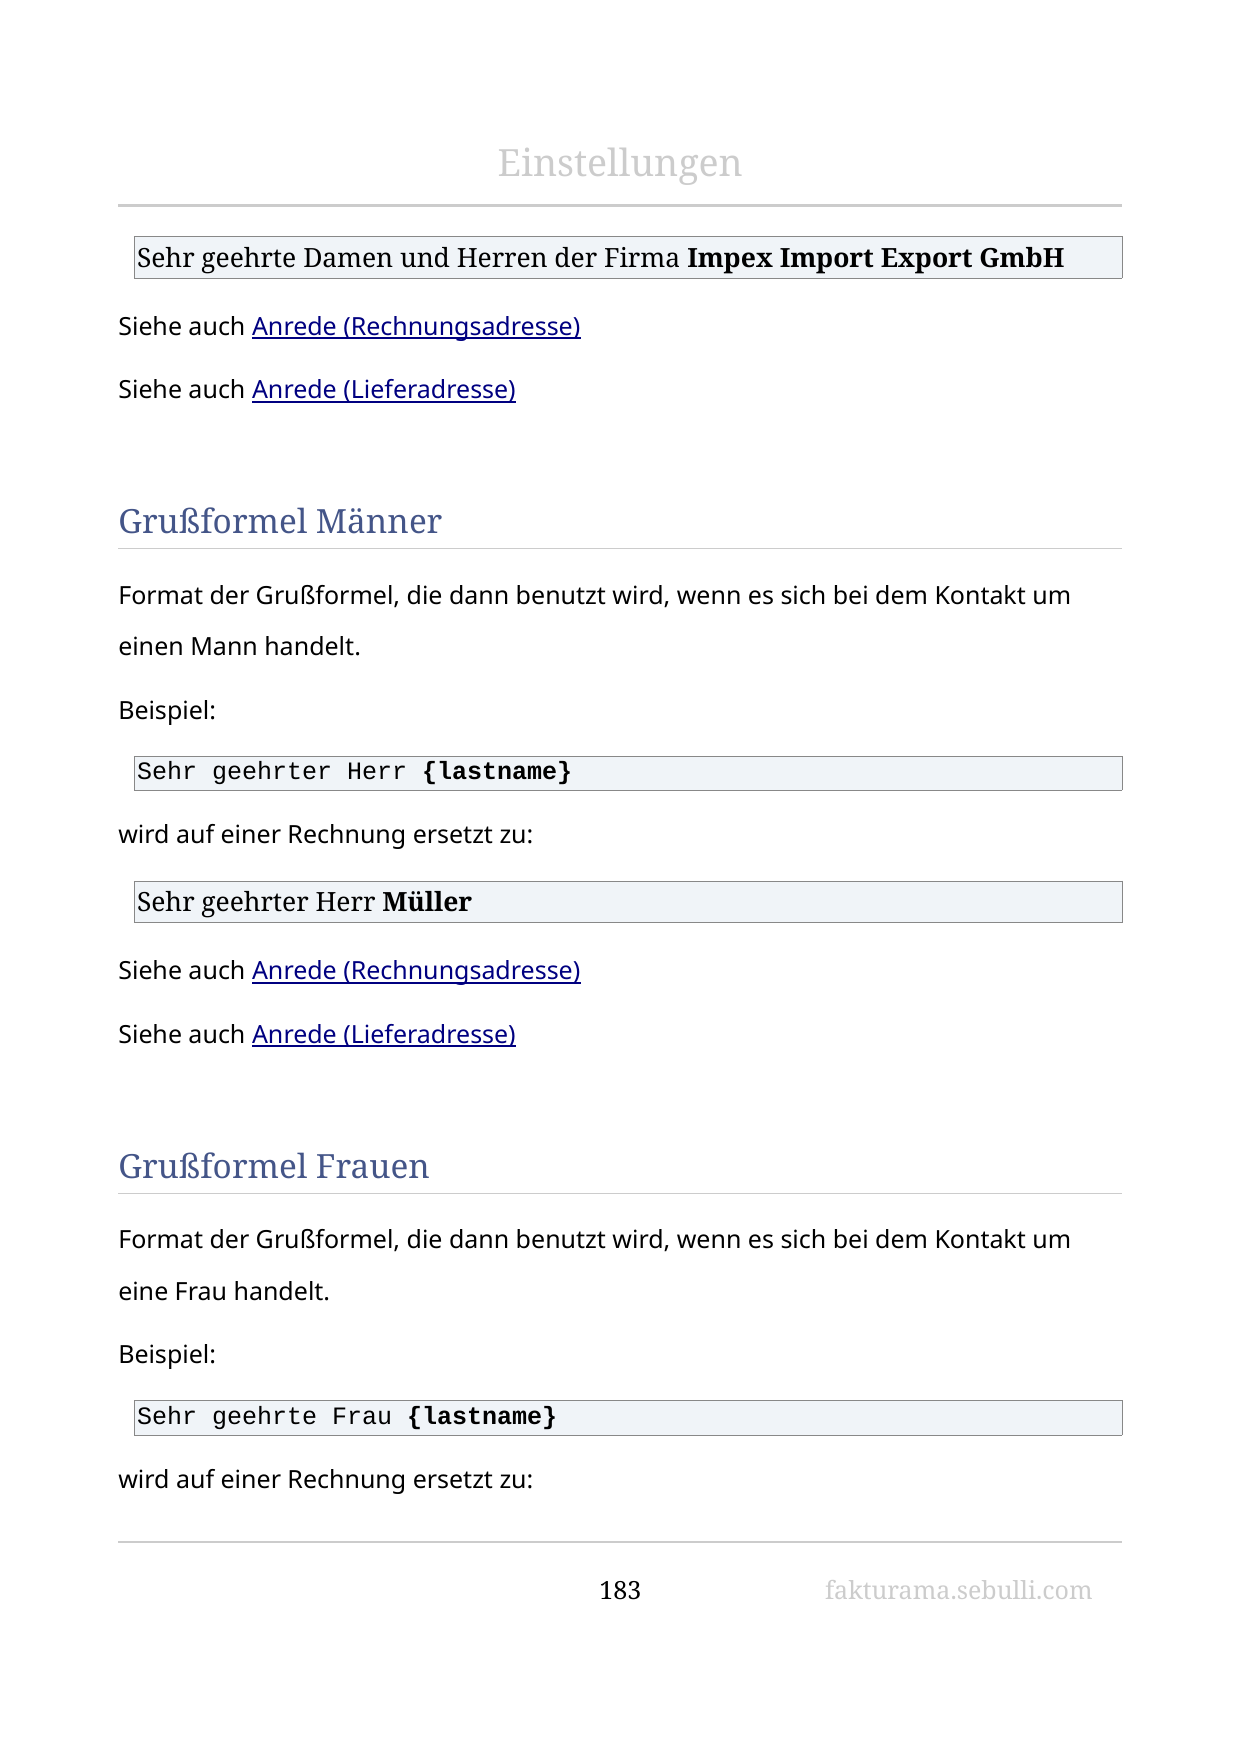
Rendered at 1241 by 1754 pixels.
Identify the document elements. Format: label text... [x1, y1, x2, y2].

text Siehe auch Anrede (Lieferadresse) [118, 1016, 1122, 1051]
text Beispiel: [118, 1337, 1122, 1371]
text Format der Grußformel, die dann benutzt wird, wenn es sich bei dem Kontakt um eine Frau handelt. [118, 1222, 1122, 1307]
text Beispiel: [118, 692, 1122, 726]
text Siehe auch Anrede (Rechnungsadresse) [118, 308, 1122, 343]
text wird auf einer Rechnung ersetzt zu: [118, 817, 1122, 851]
text Sehr geehrter Herr Müller [135, 882, 1122, 922]
text Siehe auch Anrede (Lieferadresse) [118, 372, 1122, 406]
text Siehe auch Anrede (Rechnungsadresse) [118, 953, 1122, 987]
text Sehr geehrte Frau {lastname} [135, 1401, 1122, 1435]
text wird auf einer Rechnung ersetzt zu: [118, 1461, 1122, 1495]
text Sehr geehrter Herr {lastname} [135, 757, 1122, 790]
text Format der Grußformel, die dann benutzt wird, wenn es sich bei dem Kontakt um einen Mann handelt. [118, 578, 1122, 663]
subtitle Grußformel Frauen [118, 1142, 1122, 1193]
subtitle Grußformel Männer [118, 498, 1122, 548]
text Sehr geehrte Damen und Herren der Firma Impex Import Export GmbH [135, 237, 1122, 278]
